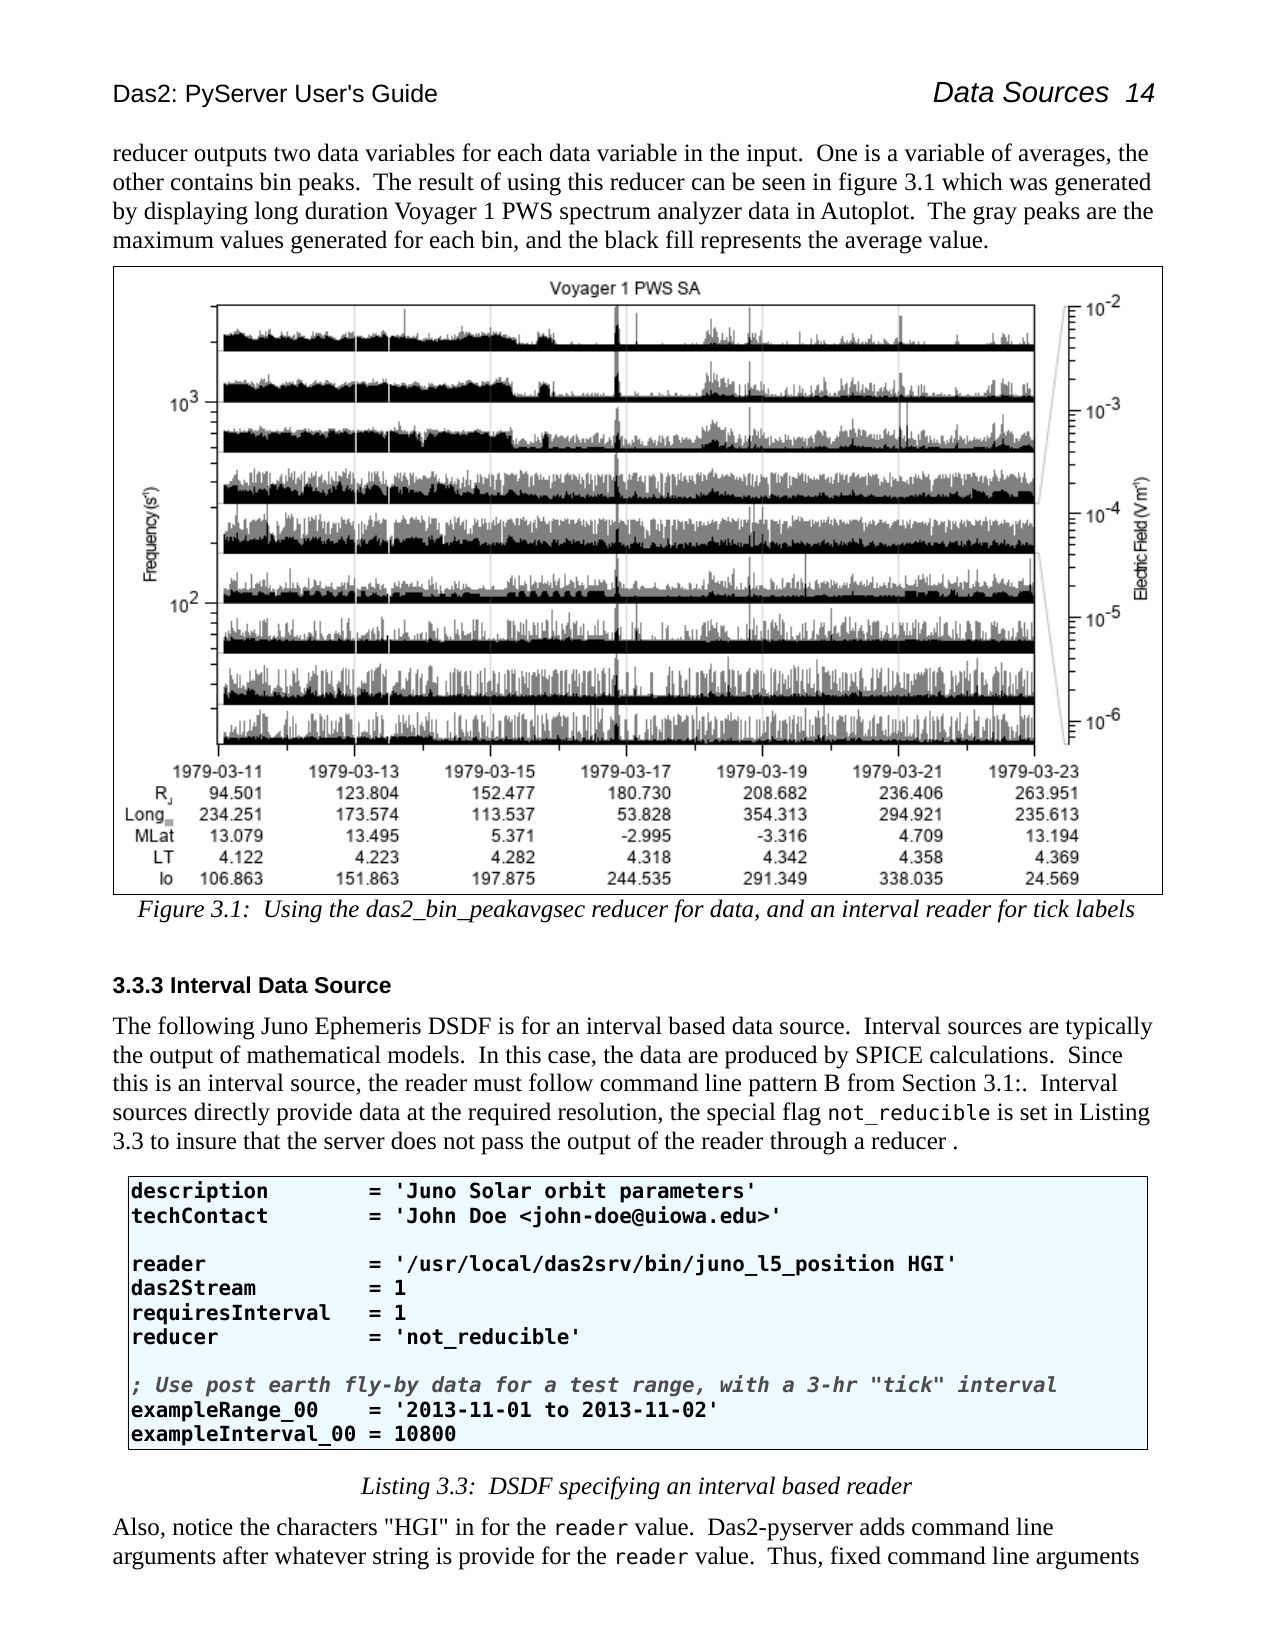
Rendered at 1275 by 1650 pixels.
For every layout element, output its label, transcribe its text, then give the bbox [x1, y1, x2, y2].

text das2Stream = 1 [129, 1273, 1147, 1298]
text reducer outputs two data variables for each data variable in the input. One is a variable of averages, the other contains bin peaks. The result of using this reducer can be seen in figure 3.1 which was generated by displaying long duration Voyager 1 PWS spectrum analyzer data in Autoplot. The gray peaks are the maximum values generated for each bin, and the black fill represents the average value. [112, 138, 1162, 253]
text ; Use post earth fly-by data for a test range, with a 3-hr "tick" interval [129, 1370, 1147, 1395]
picture [115, 269, 1160, 892]
text description = 'Juno Solar orbit parameters' [129, 1177, 1147, 1201]
subtitle Interval Data Source [112, 972, 1162, 998]
text Figure 3.1: Using the das2_bin_peakavgsec reducer for data, and an interval reader for tick labels [112, 267, 1162, 923]
text techContact = 'John Doe <john-doe@uiowa.edu>' [129, 1201, 1147, 1225]
text Also, notice the characters "HGI" in for the reader value. Das2-pyserver adds command line arguments after whatever string is provide for the reader value. Thus, fixed command line arguments [112, 1512, 1162, 1570]
text requiresInterval = 1 [129, 1298, 1147, 1322]
text The following Juno Ephemeris DSDF is for an interval based data source. Interval sources are typically the output of mathematical models. In this case, the data are produced by SPICE calculations. Since this is an interval source, the reader must follow command line pattern B from Section 3.1. Interval sources directly provide data at the required resolution, the special flag not_reducible is set in Listing 3.3 to insure that the server does not pass the output of the reader through a reducer . [112, 1011, 1162, 1155]
text exampleInterval_00 = 10800 [129, 1419, 1147, 1449]
text reader = '/usr/local/das2srv/bin/juno_l5_position HGI' [129, 1249, 1147, 1273]
text reducer = 'not_reducible' [129, 1322, 1147, 1346]
text Listing 3.3: DSDF specifying an interval based reader [112, 1471, 1162, 1500]
text exampleRange_00 = '2013-11-01 to 2013-11-02' [129, 1395, 1147, 1419]
